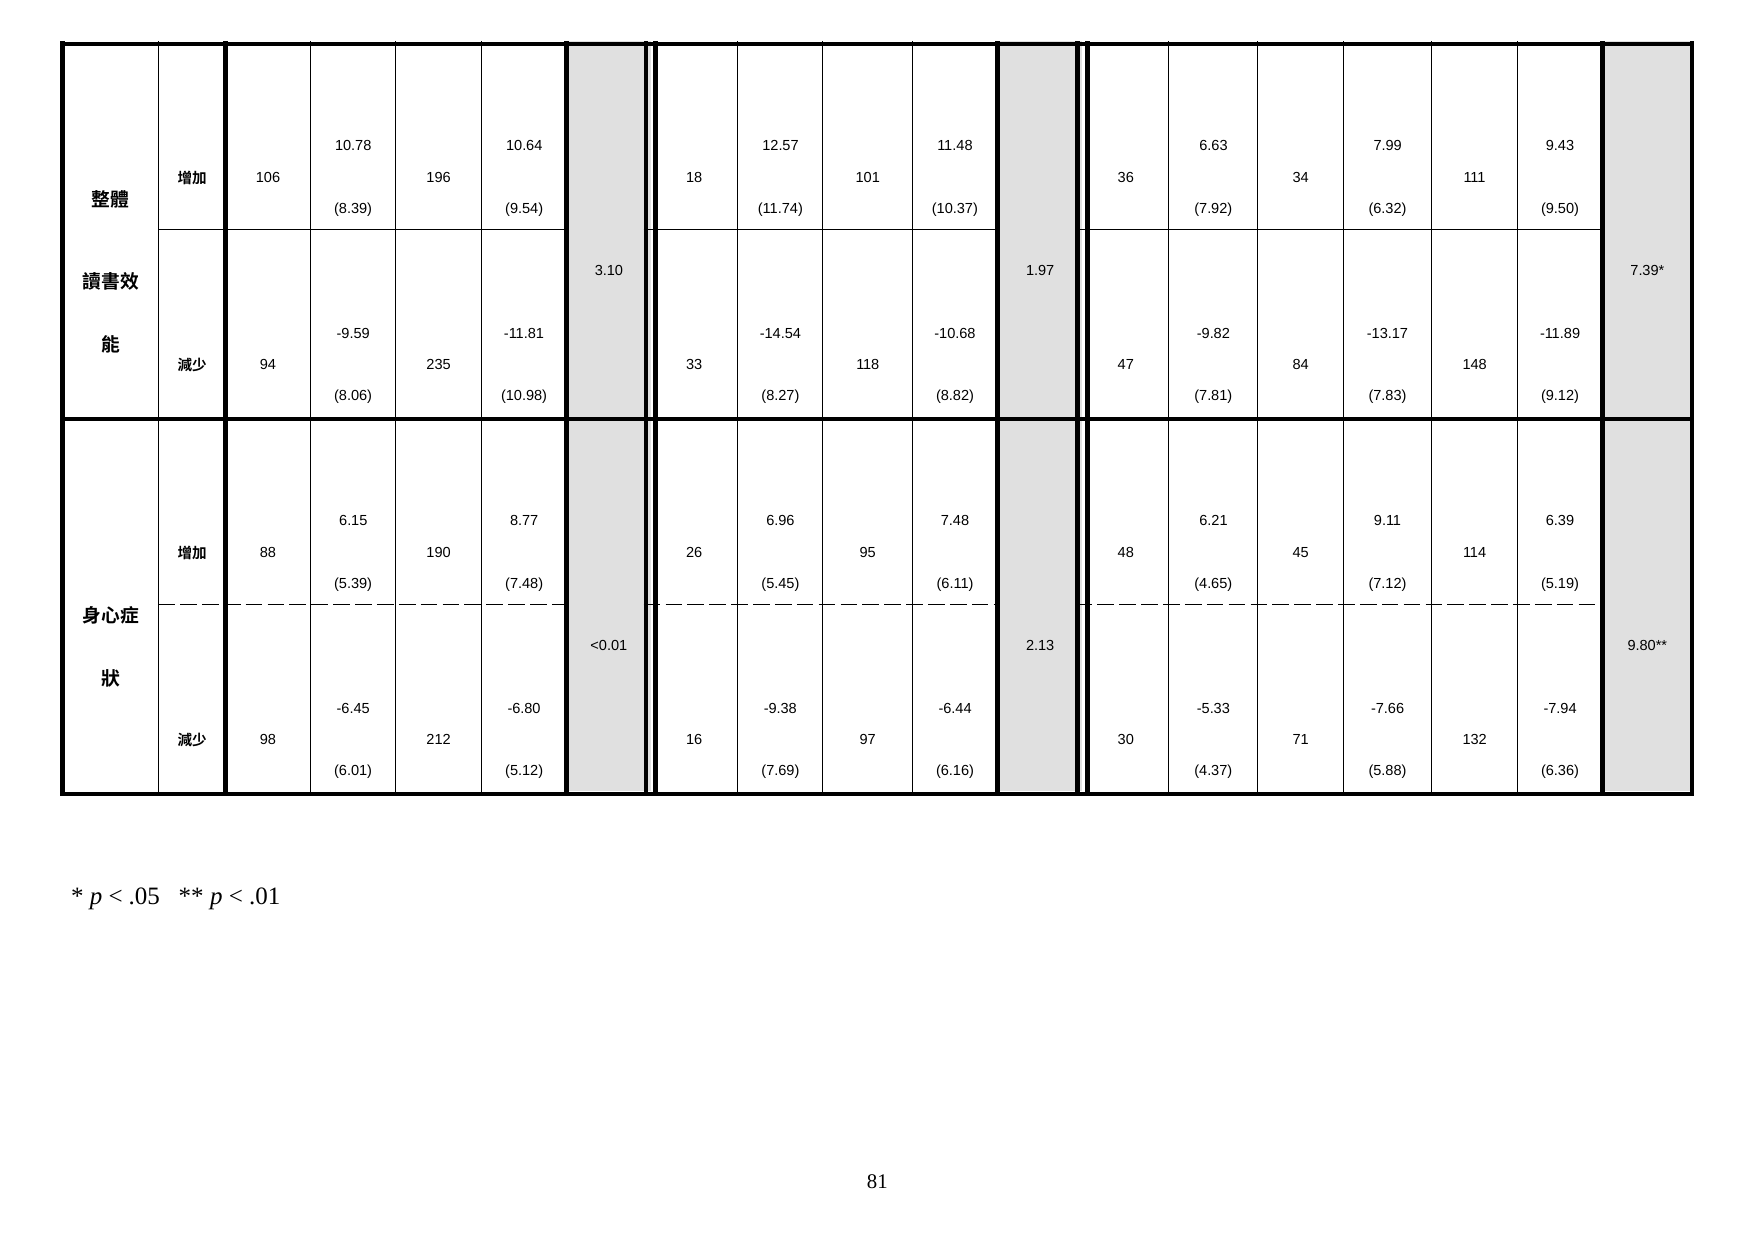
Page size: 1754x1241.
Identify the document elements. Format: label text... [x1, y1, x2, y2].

table_cell 84 [1258, 230, 1343, 416]
text * p < .05 ** p < .01 [71, 854, 1683, 916]
table_cell -6.44 (6.16) [913, 604, 995, 791]
table_cell 6.15 (5.39) [311, 421, 395, 604]
table_cell 132 [1432, 604, 1517, 791]
table_cell -10.68 (8.82) [913, 230, 995, 416]
table_cell 9.11 (7.12) [1344, 421, 1431, 604]
table_cell 7.48 (6.11) [913, 421, 995, 604]
table_cell -9.82 (7.81) [1169, 230, 1257, 416]
table_cell 235 [396, 230, 481, 416]
table_cell 47 [1090, 230, 1168, 416]
table_cell 30 [1090, 604, 1168, 791]
table_cell 整體 讀書效能 [65, 46, 158, 416]
table_cell 1.97 [1000, 46, 1075, 416]
table_cell 7.99 (6.32) [1344, 46, 1431, 229]
table_cell 95 [823, 421, 912, 604]
table_cell 94 [228, 230, 310, 416]
table_cell 減少 [159, 604, 223, 791]
table_cell 118 [823, 230, 912, 416]
table_cell 9.80** [1605, 421, 1690, 791]
table_cell 增加 [159, 421, 223, 604]
table_cell 33 [658, 230, 737, 416]
table_cell 12.57 (11.74) [738, 46, 822, 229]
table_cell 8.77 (7.48) [482, 421, 564, 604]
table_cell 36 [1090, 46, 1168, 229]
table_cell 增加 [159, 46, 223, 229]
table_cell 48 [1090, 421, 1168, 604]
table_cell 6.39 (5.19) [1518, 421, 1600, 604]
table_cell 212 [396, 604, 481, 791]
table_cell -7.94 (6.36) [1518, 604, 1600, 791]
table_cell 196 [396, 46, 481, 229]
table_cell 111 [1432, 46, 1517, 229]
table_cell 101 [823, 46, 912, 229]
table_cell -6.80 (5.12) [482, 604, 564, 791]
table_cell 190 [396, 421, 481, 604]
table_cell 26 [658, 421, 737, 604]
table_cell 34 [1258, 46, 1343, 229]
table_cell 減少 [159, 230, 223, 416]
table_cell 16 [658, 604, 737, 791]
table_cell -7.66 (5.88) [1344, 604, 1431, 791]
table_cell 6.96 (5.45) [738, 421, 822, 604]
table_cell -9.38 (7.69) [738, 604, 822, 791]
table_cell 10.78 (8.39) [311, 46, 395, 229]
table_cell 3.10 [569, 46, 644, 416]
table_cell -9.59 (8.06) [311, 230, 395, 416]
table_cell 45 [1258, 421, 1343, 604]
table_cell 身心症狀 [65, 421, 158, 791]
table_cell -13.17 (7.83) [1344, 230, 1431, 416]
table_cell 11.48 (10.37) [913, 46, 995, 229]
table_cell -11.81 (10.98) [482, 230, 564, 416]
table_cell 97 [823, 604, 912, 791]
table_cell 71 [1258, 604, 1343, 791]
table_cell 6.63 (7.92) [1169, 46, 1257, 229]
table_cell 18 [658, 46, 737, 229]
table_cell -14.54 (8.27) [738, 230, 822, 416]
table_cell 10.64 (9.54) [482, 46, 564, 229]
table_cell -6.45 (6.01) [311, 604, 395, 791]
table_cell 114 [1432, 421, 1517, 604]
table_cell 106 [228, 46, 310, 229]
table_cell -5.33 (4.37) [1169, 604, 1257, 791]
table_cell 9.43 (9.50) [1518, 46, 1600, 229]
table_cell -11.89 (9.12) [1518, 230, 1600, 416]
table_cell 98 [228, 604, 310, 791]
table_cell 88 [228, 421, 310, 604]
table_cell 7.39* [1605, 46, 1690, 416]
table_cell 148 [1432, 230, 1517, 416]
table_cell 6.21 (4.65) [1169, 421, 1257, 604]
table_cell 2.13 [1000, 421, 1075, 791]
table_cell <0.01 [569, 421, 644, 791]
